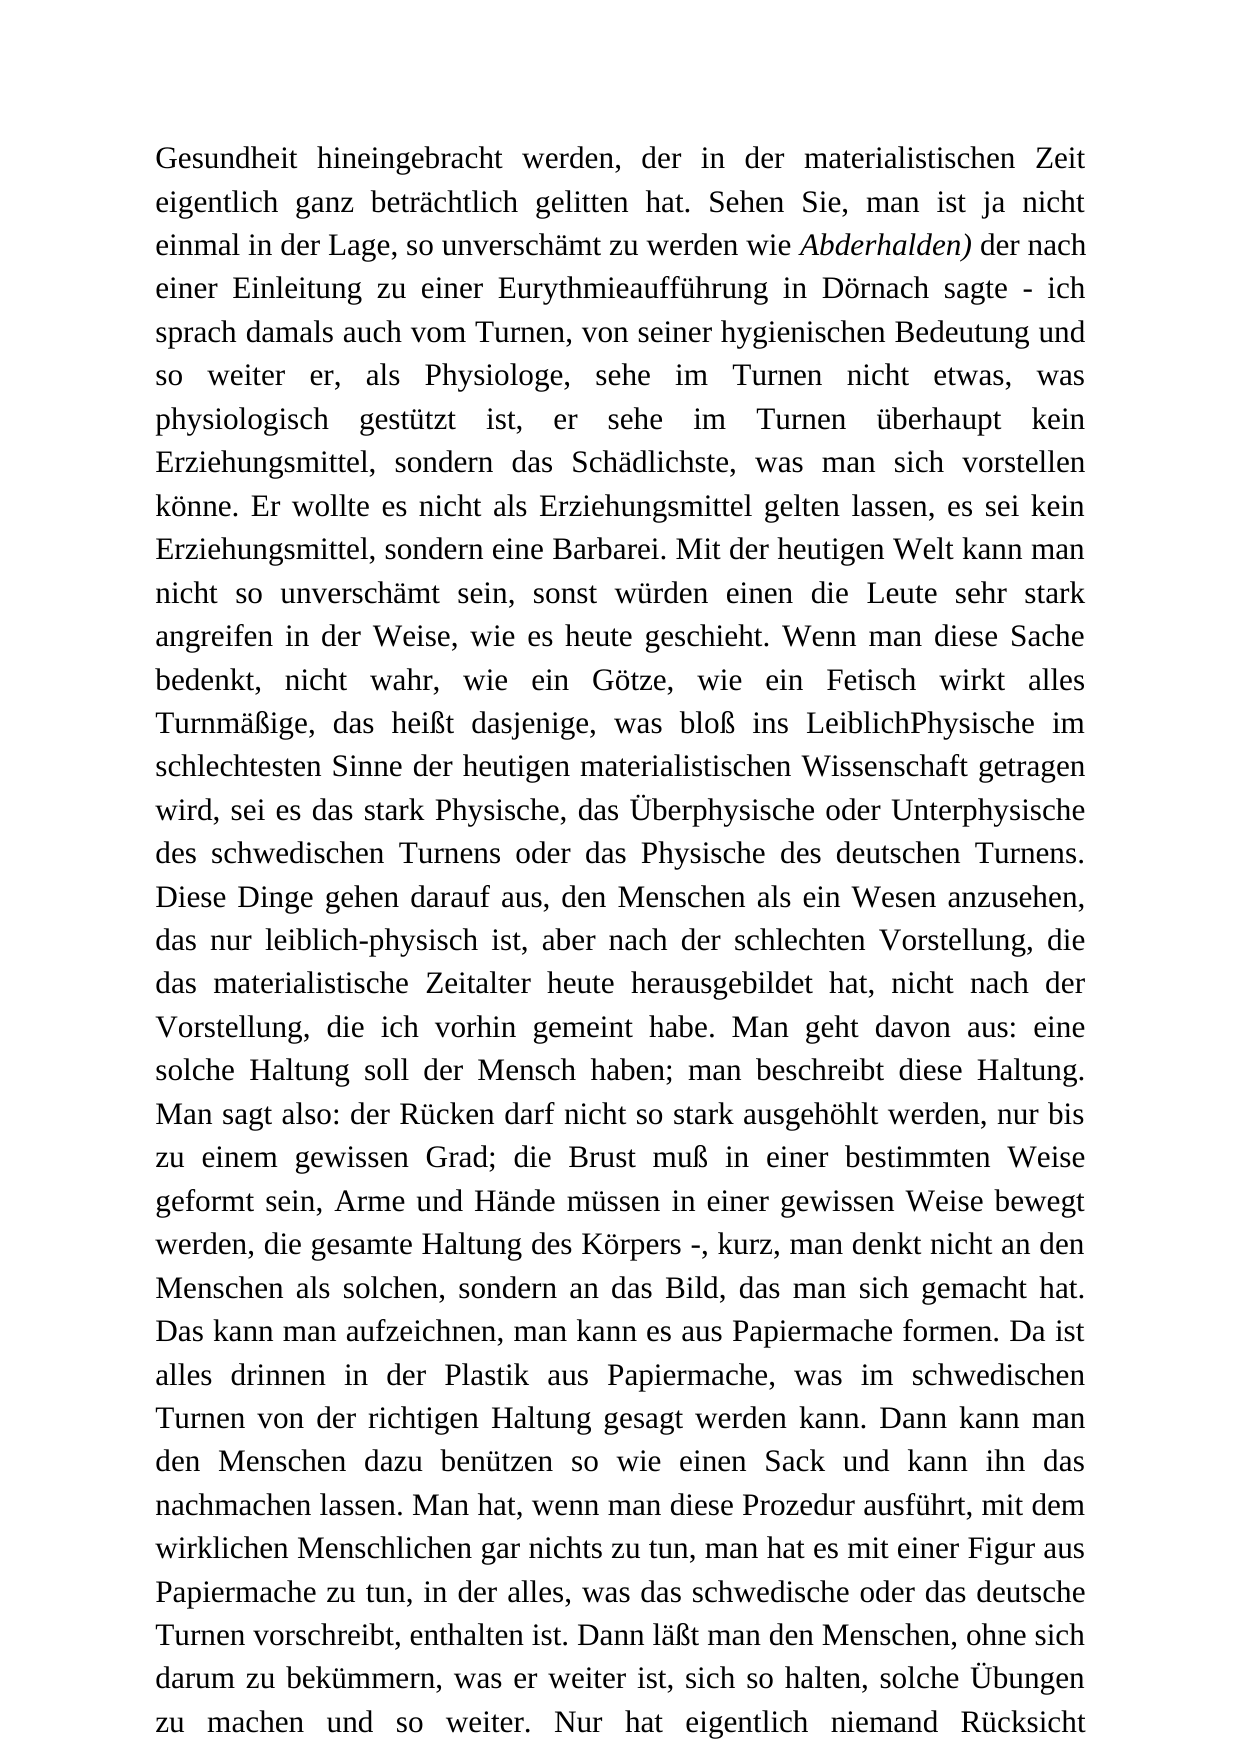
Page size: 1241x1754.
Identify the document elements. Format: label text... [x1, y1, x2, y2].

text Gesundheit hineingebracht werden, der in der materialistischen Zeit eigentlich ganz beträchtlich gelitten hat. Sehen Sie, man ist ja nicht einmal in der Lage, so unverschämt zu werden wie Abderhalden) der nach einer Einleitung zu einer Eurythmieaufführung in Dörnach sagte - ich sprach damals auch vom Turnen, von seiner hygienischen Bedeutung und so weiter er, als Physiologe, sehe im Turnen nicht etwas, was physiologisch gestützt ist, er sehe im Turnen überhaupt kein Erziehungsmittel, sondern das Schädlichste, was man sich vorstellen könne. Er wollte es nicht als Erziehungsmittel gelten lassen, es sei kein Erziehungsmittel, sondern eine Barbarei. Mit der heutigen Welt kann man nicht so unverschämt sein, sonst würden einen die Leute sehr stark angreifen in der Weise, wie es heute geschieht. Wenn man diese Sache bedenkt, nicht wahr, wie ein Götze, wie ein Fetisch wirkt alles Turnmäßige, das heißt dasjenige, was bloß ins LeiblichPhysische im schlechtesten Sinne der heutigen materialistischen Wissenschaft getragen wird, sei es das stark Physische, das Überphysische oder Unterphysische des schwedischen Turnens oder das Physische des deutschen Turnens. Diese Dinge gehen darauf aus, den Menschen als ein Wesen anzusehen, das nur leiblich-physisch ist, aber nach der schlechten Vorstellung, die das materialistische Zeitalter heute herausgebildet hat, nicht nach der Vorstellung, die ich vorhin gemeint habe. Man geht davon aus: eine solche Haltung soll der Mensch haben; man beschreibt diese Haltung. Man sagt also: der Rücken darf nicht so stark ausgehöhlt werden, nur bis zu einem gewissen Grad; die Brust muß in einer bestimmten Weise geformt sein, Arme und Hände müssen in einer gewissen Weise bewegt werden, die gesamte Haltung des Körpers -, kurz, man denkt nicht an den Menschen als solchen, sondern an das Bild, das man sich gemacht hat. Das kann man aufzeichnen, man kann es aus Papiermache formen. Da ist alles drinnen in der Plastik aus Papiermache, was im schwedischen Turnen von der richtigen Haltung gesagt werden kann. Dann kann man den Menschen dazu benützen so wie einen Sack und kann ihn das nachmachen lassen. Man hat, wenn man diese Prozedur ausführt, mit dem wirklichen Menschlichen gar nichts zu tun, man hat es mit einer Figur aus Papiermache zu tun, in der alles, was das schwedische oder das deutsche Turnen vorschreibt, enthalten ist. Dann läßt man den Menschen, ohne sich darum zu bekümmern, was er weiter ist, sich so halten, solche Übungen zu machen und so weiter. Nur hat eigentlich niemand Rücksicht [155, 139, 1086, 1739]
